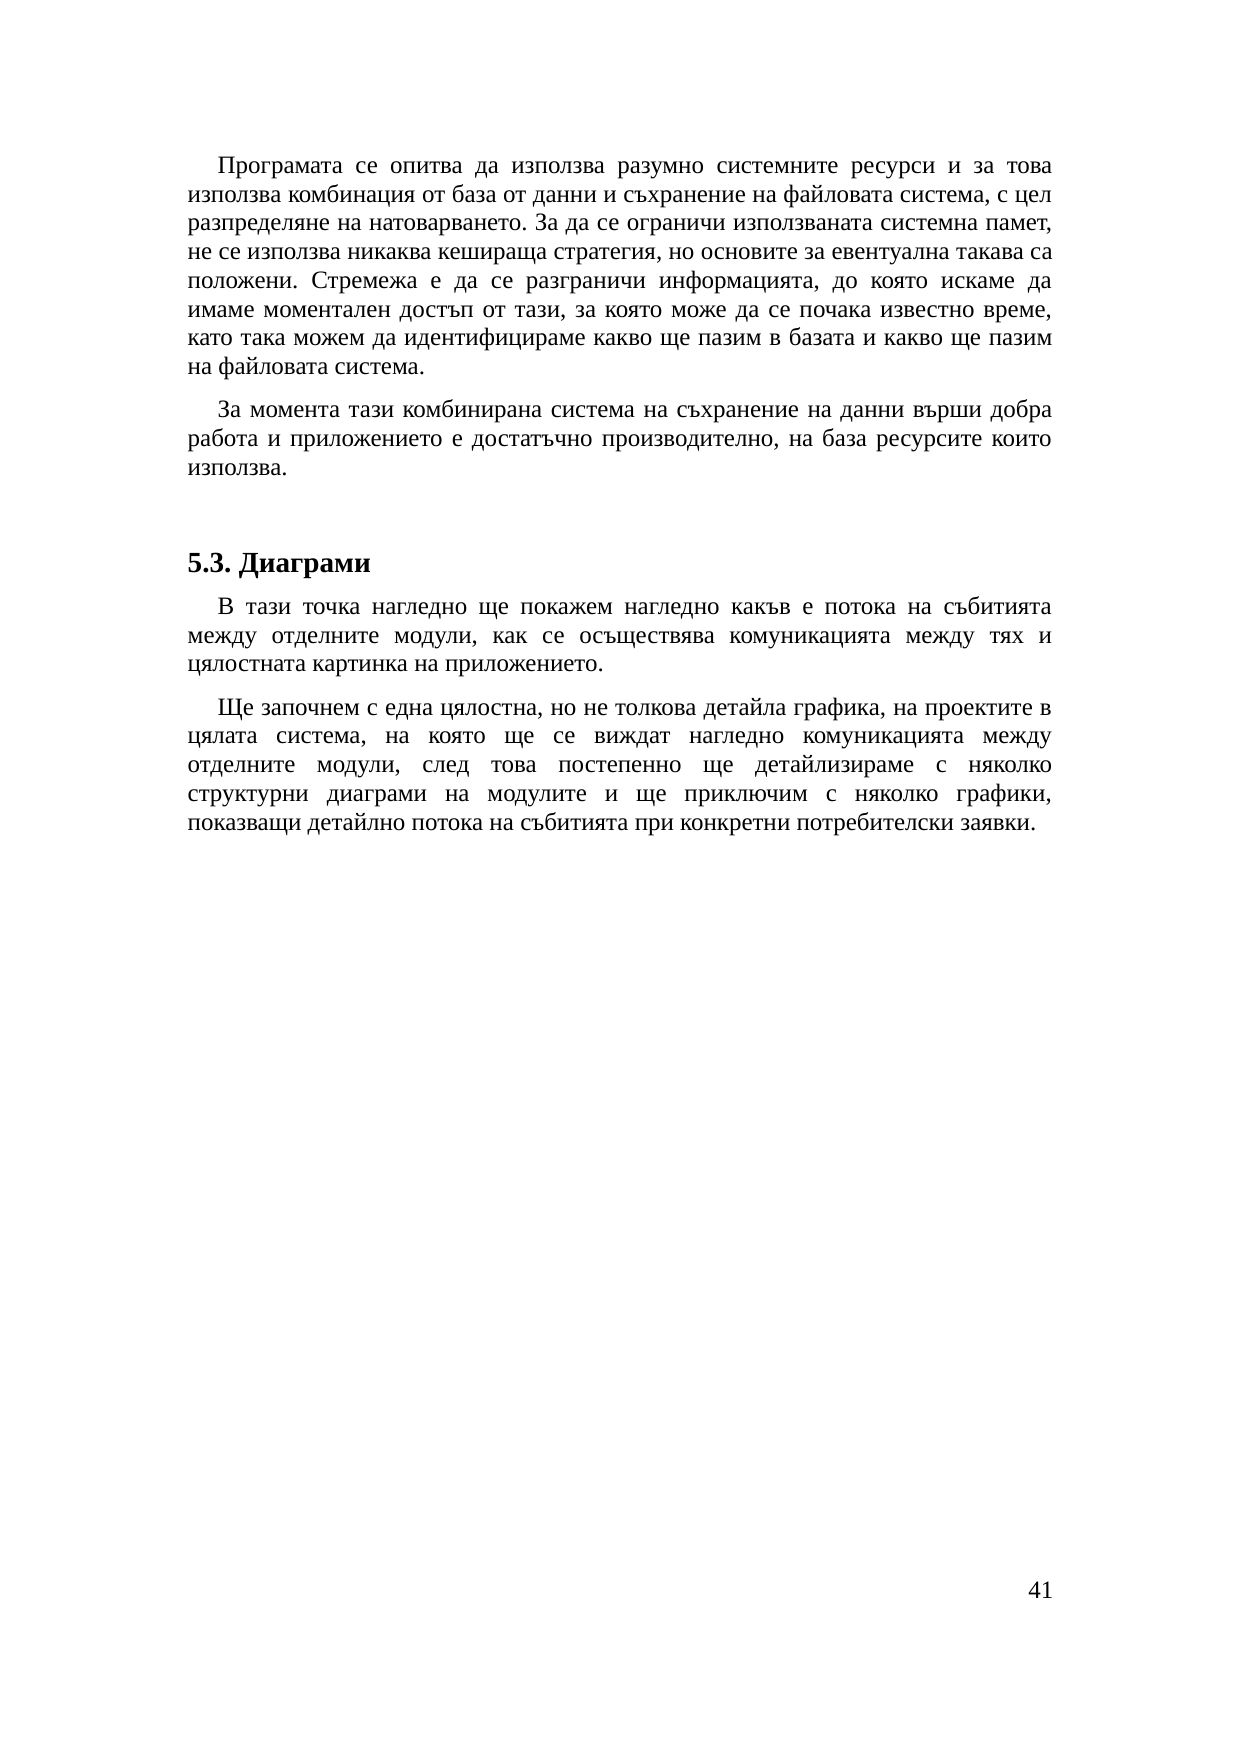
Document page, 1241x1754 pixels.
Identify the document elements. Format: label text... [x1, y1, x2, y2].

text Ще започнем с една цялостна, но не толкова детайла графика, на проектите в цялата система, на която ще се виждат нагледно комуникацията между отделните модули, след това постепенно ще детайлизираме с няколко структурни диаграми на модулите и ще приключим с няколко графики, показващи детайлно потока на събитията при конкретни потребителски заявки. [187, 692, 1053, 836]
subtitle 5.3. Диаграми [187, 545, 1053, 578]
text Програмата се опитва да използва разумно системните ресурси и за това използва комбинация от база от данни и съхранение на файловата система, с цел разпределяне на натоварването. За да се ограничи използваната системна памет, не се използва никаква кешираща стратегия, но основите за евентуална такава са положени. Стремежа е да се разграничи информацията, до която искаме да имаме моментален достъп от тази, за която може да се почака известно време, като така можем да идентифицираме какво ще пазим в базата и какво ще пазим на файловата система. [187, 150, 1053, 380]
text В тази точка нагледно ще покажем нагледно какъв е потока на събитията между отделните модули, как се осъществява комуникацията между тях и цялостната картинка на приложението. [187, 591, 1053, 677]
text За момента тази комбинирана система на съхранение на данни върши добра работа и приложението е достатъчно производително, на база ресурсите които използва. [187, 394, 1053, 481]
